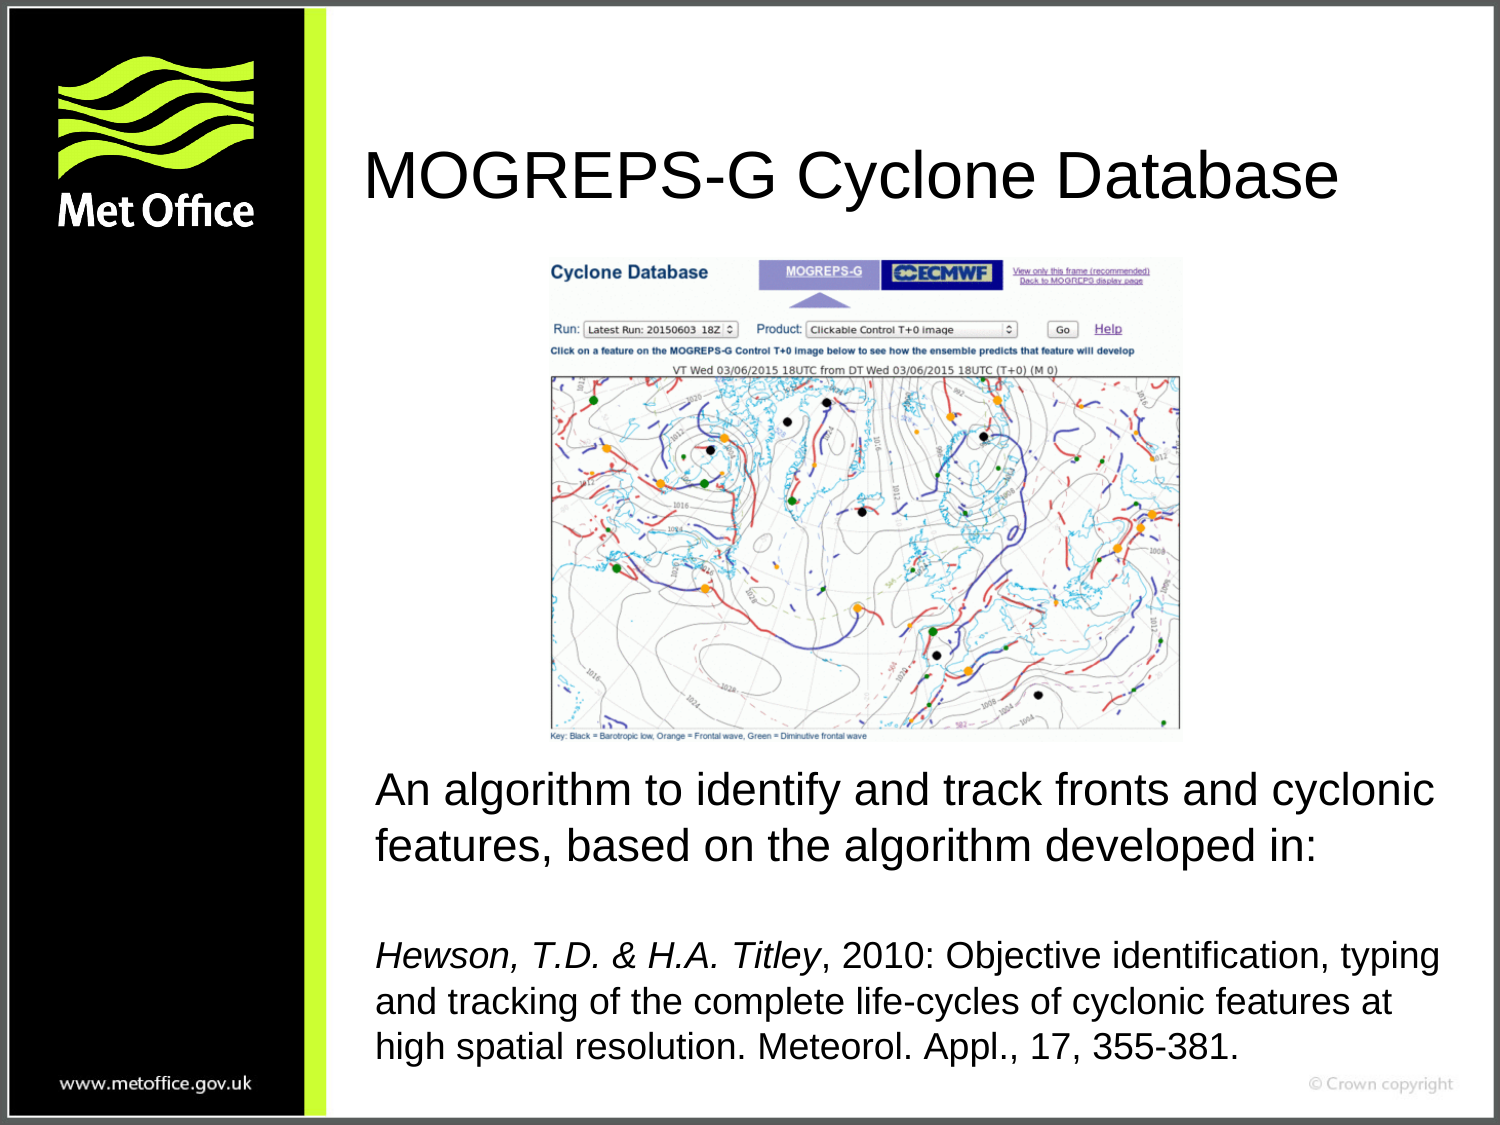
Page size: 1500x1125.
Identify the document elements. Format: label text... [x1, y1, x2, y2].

title MOGREPS-G Cyclone Database [348, 125, 1495, 220]
text_box An algorithm to identify and track fronts and cyclonic features, based on the algorithm developed in: Hewson, T.D. & H.A. Titley, 2010: Objective identification, typing and tracking of the complete life-cycles of cyclonic features at high spatial resolution. Meteorol. Appl., 17, 355-381. [360, 751, 1459, 1075]
picture [2, 2, 1498, 1123]
